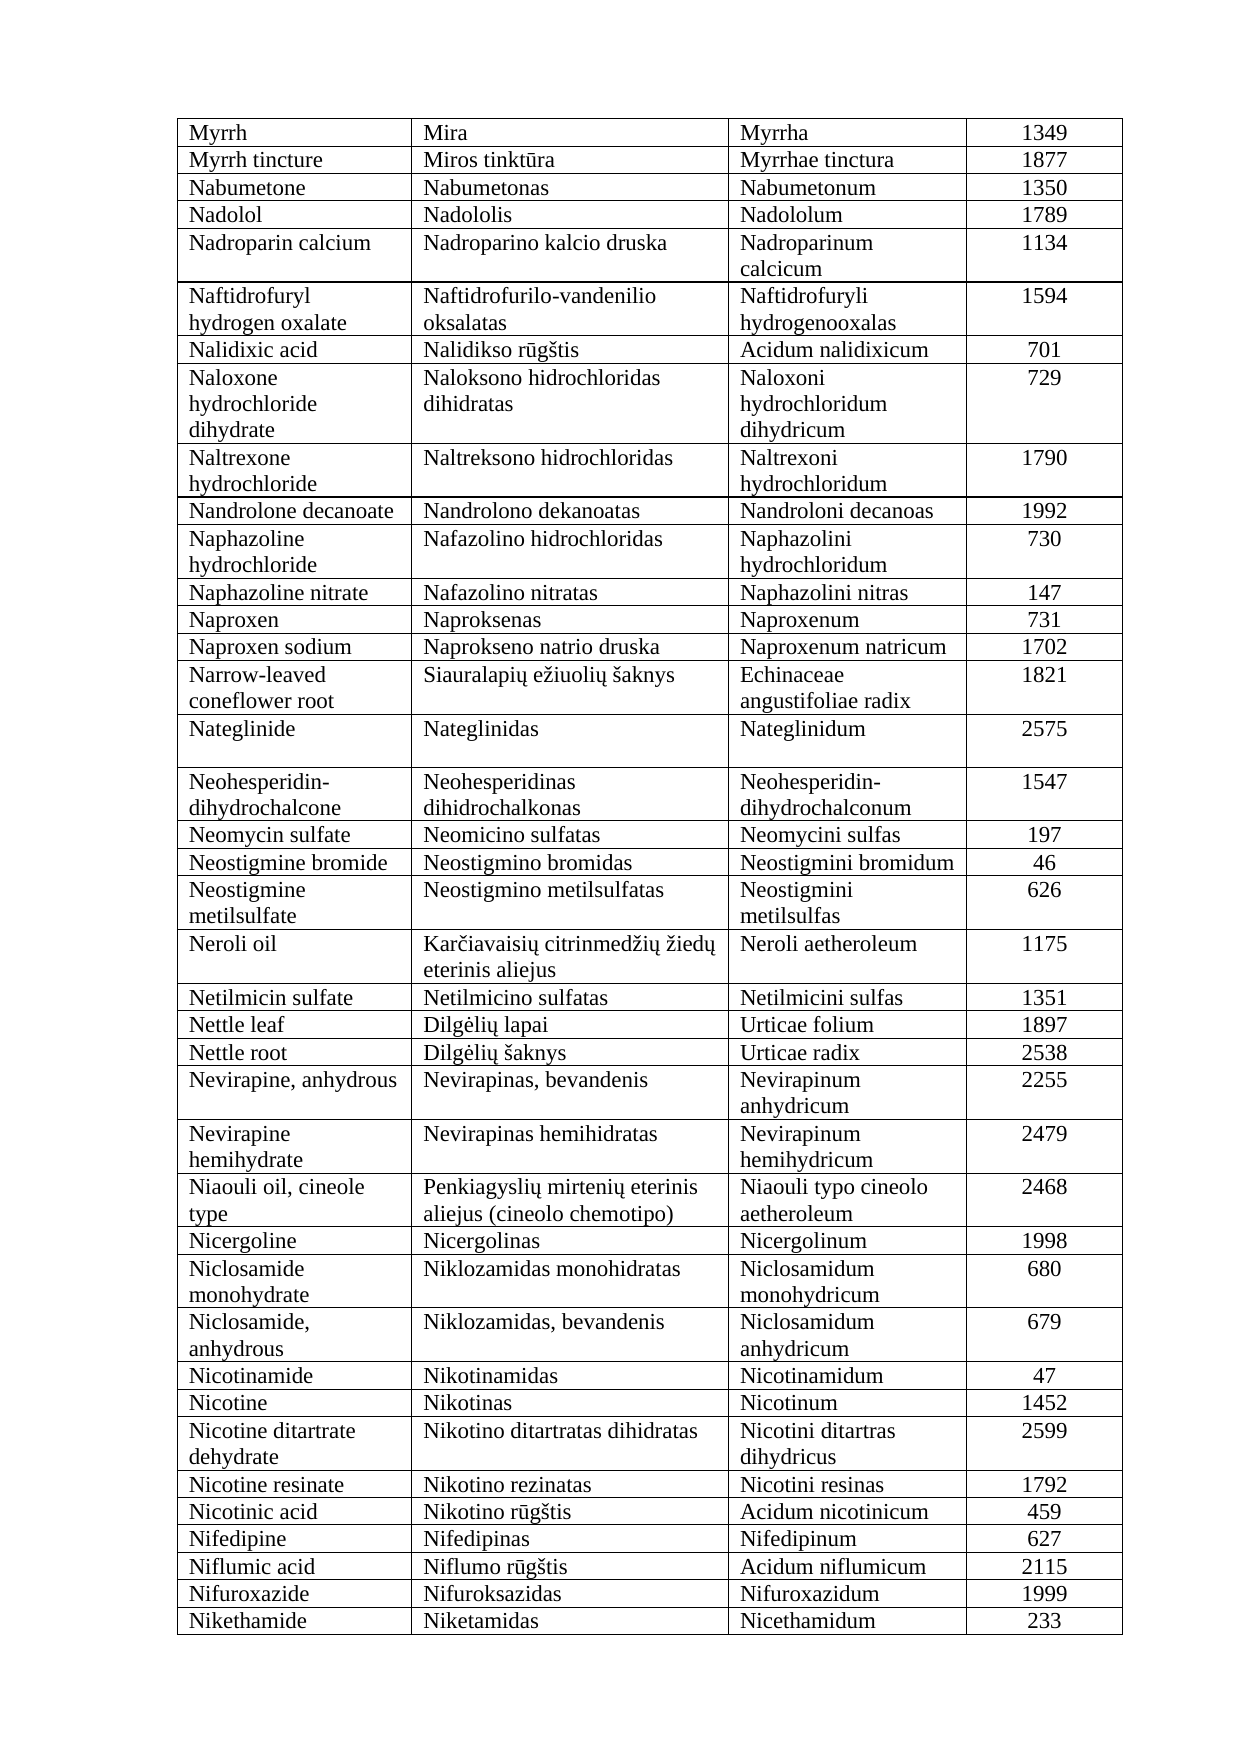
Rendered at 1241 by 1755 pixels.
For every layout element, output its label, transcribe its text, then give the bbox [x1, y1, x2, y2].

table_cell Nifuroksazidas [412, 1580, 728, 1607]
table_cell Nalidixic acid [178, 336, 411, 363]
table_cell 1790 [967, 444, 1122, 496]
table_cell Nadroparino kalcio druska [412, 229, 728, 281]
table_cell Naltrexone hydrochloride [178, 444, 411, 496]
table_cell Netilmicino sulfatas [412, 984, 728, 1010]
table_cell Niaouli oil, cineole type [178, 1174, 411, 1226]
table_cell 2599 [967, 1417, 1122, 1469]
table_cell 1594 [967, 283, 1122, 335]
table_cell Naloxone hydrochloride dihydrate [178, 364, 411, 443]
table_cell Neomycini sulfas [729, 821, 966, 848]
table_cell Nicotini ditartras dihydricus [729, 1417, 966, 1469]
table_cell Nafazolino hidrochloridas [412, 525, 728, 578]
table_cell Nevirapinas hemihidratas [412, 1120, 728, 1172]
table_cell Nifedipine [178, 1525, 411, 1552]
table_cell Naphazoline hydrochloride [178, 525, 411, 578]
table_cell Nevirapine, anhydrous [178, 1066, 411, 1119]
table_cell Nevirapinum anhydricum [729, 1066, 966, 1119]
table_cell Nicotinic acid [178, 1498, 411, 1524]
table_cell 2255 [967, 1066, 1122, 1119]
table_cell Neomycin sulfate [178, 821, 411, 848]
table_cell Dilgėlių šaknys [412, 1039, 728, 1065]
table_cell 1877 [967, 147, 1122, 173]
table_cell Nifuroxazidum [729, 1580, 966, 1607]
table_cell 1999 [967, 1580, 1122, 1607]
table_cell Naproksenas [412, 606, 728, 632]
table_cell Mira [412, 119, 728, 146]
table_cell Nicotinamidum [729, 1362, 966, 1388]
table_cell 147 [967, 579, 1122, 605]
table_cell 233 [967, 1608, 1122, 1634]
table_cell 626 [967, 876, 1122, 929]
table_cell Karčiavaisių citrinmedžių žiedų eterinis aliejus [412, 930, 728, 983]
table_cell Nateglinidum [729, 715, 966, 767]
table_cell Netilmicini sulfas [729, 984, 966, 1010]
table_cell Nadololis [412, 201, 728, 228]
table_cell Miros tinktūra [412, 147, 728, 173]
table_cell Naproxen [178, 606, 411, 632]
table_cell Nettle root [178, 1039, 411, 1065]
table_cell Siauralapių ežiuolių šaknys [412, 661, 728, 713]
table_cell Nadroparinum calcicum [729, 229, 966, 281]
table_cell Myrrh tincture [178, 147, 411, 173]
table_cell Nevirapinas, bevandenis [412, 1066, 728, 1119]
table_cell Neostigmini bromidum [729, 849, 966, 875]
table_cell Nandroloni decanoas [729, 498, 966, 524]
table_cell Nandrolono dekanoatas [412, 498, 728, 524]
table_cell Naproxenum natricum [729, 634, 966, 660]
table_cell 2575 [967, 715, 1122, 767]
table_cell Naftidrofuryl hydrogen oxalate [178, 283, 411, 335]
table_cell 2468 [967, 1174, 1122, 1226]
table_cell Nateglinidas [412, 715, 728, 767]
table_cell Naloksono hidrochloridas dihidratas [412, 364, 728, 443]
table_cell Neostigmine metilsulfate [178, 876, 411, 929]
table_cell 1992 [967, 498, 1122, 524]
table_cell Naloxoni hydrochloridum dihydricum [729, 364, 966, 443]
table_cell Nifuroxazide [178, 1580, 411, 1607]
table_cell Myrrhae tinctura [729, 147, 966, 173]
table_cell Nafazolino nitratas [412, 579, 728, 605]
table_cell 680 [967, 1255, 1122, 1307]
table_cell 1821 [967, 661, 1122, 713]
table_cell 627 [967, 1525, 1122, 1552]
table_cell Naprokseno natrio druska [412, 634, 728, 660]
table_cell Neroli oil [178, 930, 411, 983]
table_cell Nicergolinas [412, 1227, 728, 1253]
table_cell Nalidikso rūgštis [412, 336, 728, 363]
table_cell Nevirapine hemihydrate [178, 1120, 411, 1172]
table_cell Neohesperidin-dihydrochalconum [729, 768, 966, 820]
table_cell Nateglinide [178, 715, 411, 767]
table_cell 47 [967, 1362, 1122, 1388]
table_cell Nikotinamidas [412, 1362, 728, 1388]
table_cell Nikotinas [412, 1390, 728, 1416]
table_cell Acidum nalidixicum [729, 336, 966, 363]
table_cell Naphazoline nitrate [178, 579, 411, 605]
table_cell 1351 [967, 984, 1122, 1010]
table_cell Niclosamidum anhydricum [729, 1308, 966, 1361]
table_cell Nevirapinum hemihydricum [729, 1120, 966, 1172]
table_cell 1789 [967, 201, 1122, 228]
table_cell Niketamidas [412, 1608, 728, 1634]
table_cell 1547 [967, 768, 1122, 820]
table_cell 1452 [967, 1390, 1122, 1416]
table_cell Niklozamidas monohidratas [412, 1255, 728, 1307]
table_cell Niclosamide, anhydrous [178, 1308, 411, 1361]
table_cell 46 [967, 849, 1122, 875]
table_cell Neostigmino bromidas [412, 849, 728, 875]
table_cell Nettle leaf [178, 1011, 411, 1037]
table_cell Neostigmino metilsulfatas [412, 876, 728, 929]
table_cell Nadololum [729, 201, 966, 228]
table_cell Naltreksono hidrochloridas [412, 444, 728, 496]
table_cell Neohesperidinas dihidrochalkonas [412, 768, 728, 820]
table_cell Nikotino ditartratas dihidratas [412, 1417, 728, 1469]
table_cell Nifedipinas [412, 1525, 728, 1552]
table_cell Dilgėlių lapai [412, 1011, 728, 1037]
table_cell 679 [967, 1308, 1122, 1361]
table_cell Neostigmini metilsulfas [729, 876, 966, 929]
table_cell Penkiagyslių mirtenių eterinis aliejus (cineolo chemotipo) [412, 1174, 728, 1226]
table_cell Myrrh [178, 119, 411, 146]
table_cell 1998 [967, 1227, 1122, 1253]
table_cell Naphazolini hydrochloridum [729, 525, 966, 578]
table_cell Urticae radix [729, 1039, 966, 1065]
table_cell Nicotinamide [178, 1362, 411, 1388]
table_cell Niaouli typo cineolo aetheroleum [729, 1174, 966, 1226]
table_cell Nikotino rezinatas [412, 1471, 728, 1497]
table_cell 2538 [967, 1039, 1122, 1065]
table_cell 1134 [967, 229, 1122, 281]
table_cell Myrrha [729, 119, 966, 146]
table_cell Niflumic acid [178, 1553, 411, 1579]
table_cell 731 [967, 606, 1122, 632]
table_cell Nicotine ditartrate dehydrate [178, 1417, 411, 1469]
table_cell Naftidrofuryli hydrogenooxalas [729, 283, 966, 335]
table_cell Nicergoline [178, 1227, 411, 1253]
table_cell Nabumetone [178, 174, 411, 200]
table_cell Neomicino sulfatas [412, 821, 728, 848]
table_cell 730 [967, 525, 1122, 578]
table_cell Naltrexoni hydrochloridum [729, 444, 966, 496]
table_cell Urticae folium [729, 1011, 966, 1037]
table_cell Nandrolone decanoate [178, 498, 411, 524]
table_cell Narrow-leaved coneflower root [178, 661, 411, 713]
table_cell Nifedipinum [729, 1525, 966, 1552]
table_cell Neostigmine bromide [178, 849, 411, 875]
table_cell Netilmicin sulfate [178, 984, 411, 1010]
table_cell Nikethamide [178, 1608, 411, 1634]
table_cell 197 [967, 821, 1122, 848]
table_cell 701 [967, 336, 1122, 363]
table_cell 2479 [967, 1120, 1122, 1172]
table_cell Nadolol [178, 201, 411, 228]
table_cell Niklozamidas, bevandenis [412, 1308, 728, 1361]
table_cell Naftidrofurilo-vandenilio oksalatas [412, 283, 728, 335]
table_cell Nicethamidum [729, 1608, 966, 1634]
table_cell Nabumetonum [729, 174, 966, 200]
table_cell 1175 [967, 930, 1122, 983]
table_cell Nikotino rūgštis [412, 1498, 728, 1524]
table_cell Acidum niflumicum [729, 1553, 966, 1579]
table_cell Neroli aetheroleum [729, 930, 966, 983]
table_cell Niclosamide monohydrate [178, 1255, 411, 1307]
table_cell 1350 [967, 174, 1122, 200]
table_cell Naphazolini nitras [729, 579, 966, 605]
table_cell 1897 [967, 1011, 1122, 1037]
table_cell Naproxen sodium [178, 634, 411, 660]
table_cell Echinaceae angustifoliae radix [729, 661, 966, 713]
table_cell Neohesperidin-dihydrochalcone [178, 768, 411, 820]
table_cell 1702 [967, 634, 1122, 660]
table_cell Nicotini resinas [729, 1471, 966, 1497]
table_cell Nicotine resinate [178, 1471, 411, 1497]
table_cell Niflumo rūgštis [412, 1553, 728, 1579]
table_cell 1349 [967, 119, 1122, 146]
table_cell 729 [967, 364, 1122, 443]
table_cell Naproxenum [729, 606, 966, 632]
table_cell Niclosamidum monohydricum [729, 1255, 966, 1307]
table_cell Nicergolinum [729, 1227, 966, 1253]
table_cell Nicotinum [729, 1390, 966, 1416]
table_cell Nadroparin calcium [178, 229, 411, 281]
table_cell 1792 [967, 1471, 1122, 1497]
table_cell 459 [967, 1498, 1122, 1524]
table_cell 2115 [967, 1553, 1122, 1579]
table_cell Nabumetonas [412, 174, 728, 200]
table_cell Nicotine [178, 1390, 411, 1416]
table_cell Acidum nicotinicum [729, 1498, 966, 1524]
